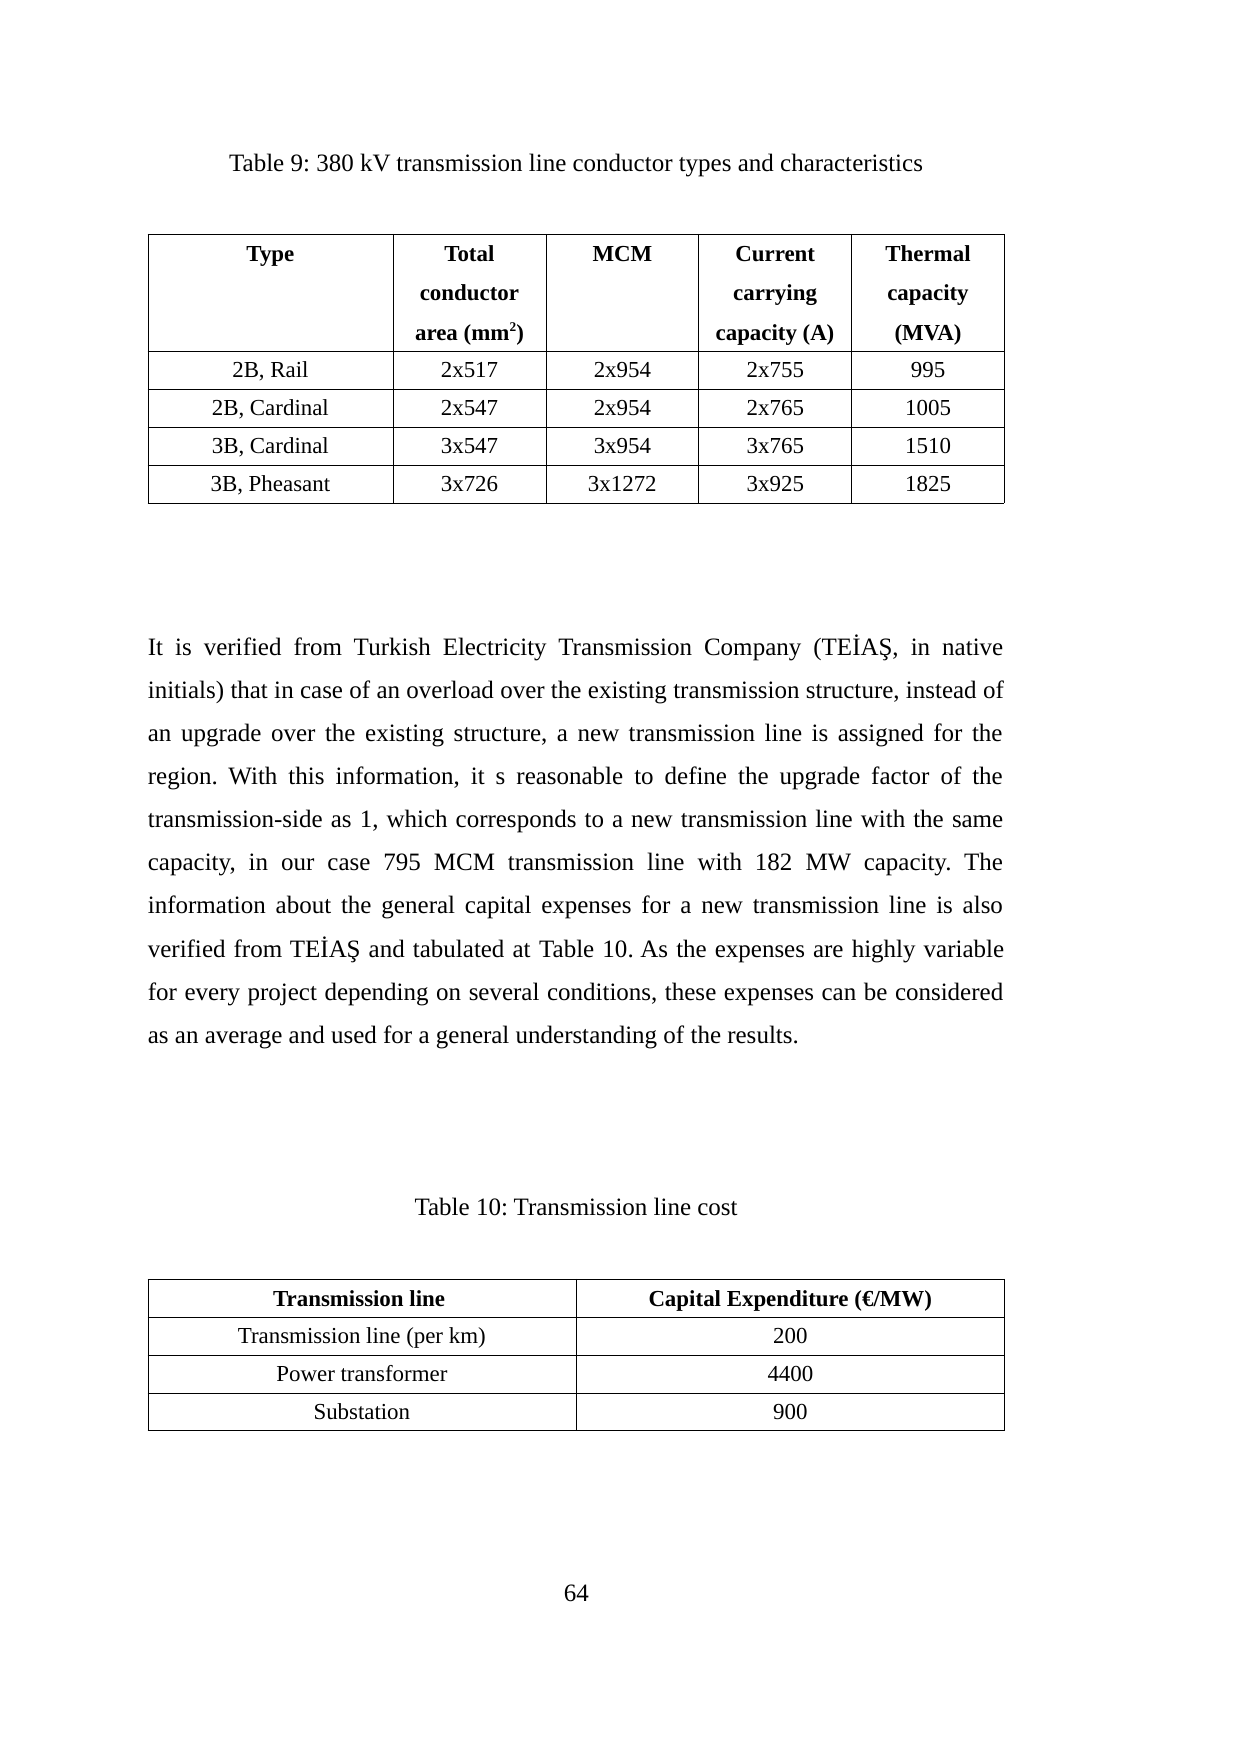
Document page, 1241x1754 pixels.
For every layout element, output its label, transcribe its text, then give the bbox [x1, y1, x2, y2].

table_cell 4400 [577, 1356, 1004, 1392]
table_cell 2x517 [394, 352, 546, 389]
table_cell 200 [577, 1318, 1004, 1354]
table_cell 2x954 [547, 390, 698, 427]
table_cell 1510 [852, 428, 1004, 464]
table_cell 2B, Cardinal [149, 390, 393, 427]
table_cell 3B, Cardinal [149, 428, 393, 464]
table_cell Transmission line (per km) [149, 1318, 576, 1354]
table_cell 995 [852, 352, 1004, 389]
text It is verified from Turkish Electricity Transmission Company (TEİAŞ, in native initials) that in case of an overload over the existing transmission structure, instead of an upgrade over the existing structure, a new transmission line is assigned for the region. With this information, it s reasonable to define the upgrade factor of the transmission-side as 1, which corresponds to a new transmission line with the same capacity, in our case 795 MCM transmission line with 182 MW capacity. The information about the general capital expenses for a new transmission line is also verified from TEİAŞ and tabulated at Table 10. As the expenses are highly variable for every project depending on several conditions, these expenses can be considered as an average and used for a general understanding of the results. [148, 632, 1004, 1049]
table_header Total conductor area (mm2) [394, 235, 546, 351]
table_cell Power transformer [149, 1356, 576, 1392]
table_cell 2x547 [394, 390, 546, 427]
table_cell 3x954 [547, 428, 698, 464]
table_cell 3x547 [394, 428, 546, 464]
table_cell 2x755 [699, 352, 851, 389]
table_cell 3x1272 [547, 466, 698, 502]
table_cell 1005 [852, 390, 1004, 427]
table_cell 3x925 [699, 466, 851, 502]
table_cell 1825 [852, 466, 1004, 502]
text Table 9: 380 kV transmission line conductor types and characteristics [148, 148, 1004, 176]
table_header MCM [547, 235, 698, 351]
table_cell 3x765 [699, 428, 851, 464]
table_cell 2B, Rail [149, 352, 393, 389]
table_cell 3x726 [394, 466, 546, 502]
table_cell 900 [577, 1394, 1004, 1430]
table_header Capital Expenditure (€/MW) [577, 1280, 1004, 1317]
table_header Transmission line [149, 1280, 576, 1317]
table_cell Substation [149, 1394, 576, 1430]
table_cell 3B, Pheasant [149, 466, 393, 502]
table_cell 2x954 [547, 352, 698, 389]
table_cell 2x765 [699, 390, 851, 427]
table_header Thermal capacity (MVA) [852, 235, 1004, 351]
table_header Type [149, 235, 393, 351]
table_header Current carrying capacity (A) [699, 235, 851, 351]
text Table 10: Transmission line cost [148, 1192, 1004, 1221]
